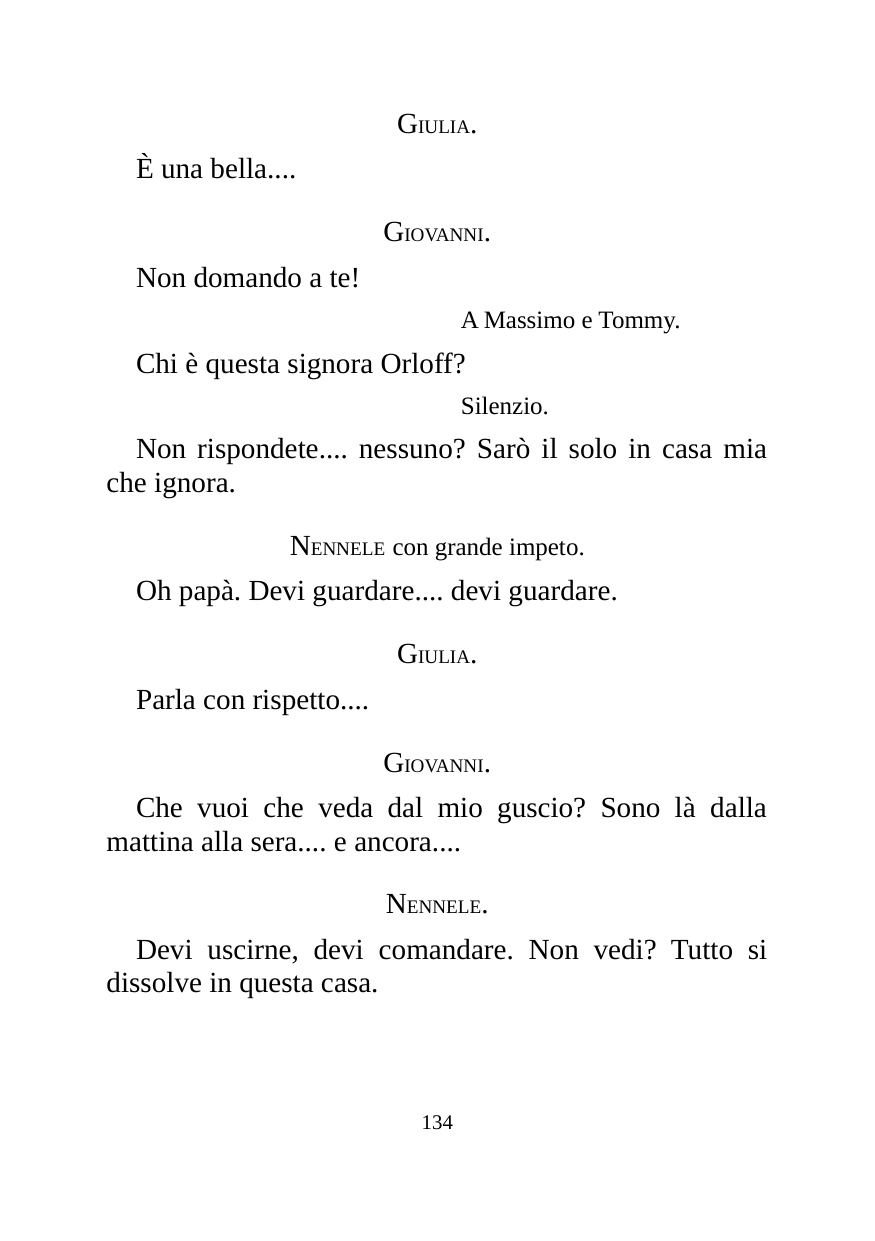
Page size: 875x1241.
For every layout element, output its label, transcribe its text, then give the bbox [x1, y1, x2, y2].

text Oh papà. Devi guardare.... devi guardare. [106, 573, 768, 607]
text Giovanni. [106, 745, 768, 778]
text Non rispondete.... nessuno? Sarò il solo in casa mia che ignora. [106, 432, 768, 499]
text Giulia. [106, 106, 768, 140]
text Nennele. [106, 887, 768, 920]
text Parla con rispetto.... [106, 682, 768, 715]
text Chi è questa signora Orloff? [106, 346, 768, 379]
text Giulia. [106, 636, 768, 670]
text Devi uscirne, devi comandare. Non vedi? Tutto si dissolve in questa casa. [106, 932, 768, 999]
text Che vuoi che veda dal mio guscio? Sono là dalla mattina alla sera.... e ancora.... [106, 790, 768, 857]
text A Massimo e Tommy. [461, 305, 768, 334]
text Silenzio. [461, 391, 768, 420]
text Non domando a te! [106, 260, 768, 293]
text Nennele con grande impeto. [106, 528, 768, 562]
text È una bella.... [106, 152, 768, 185]
text Giovanni. [106, 214, 768, 248]
